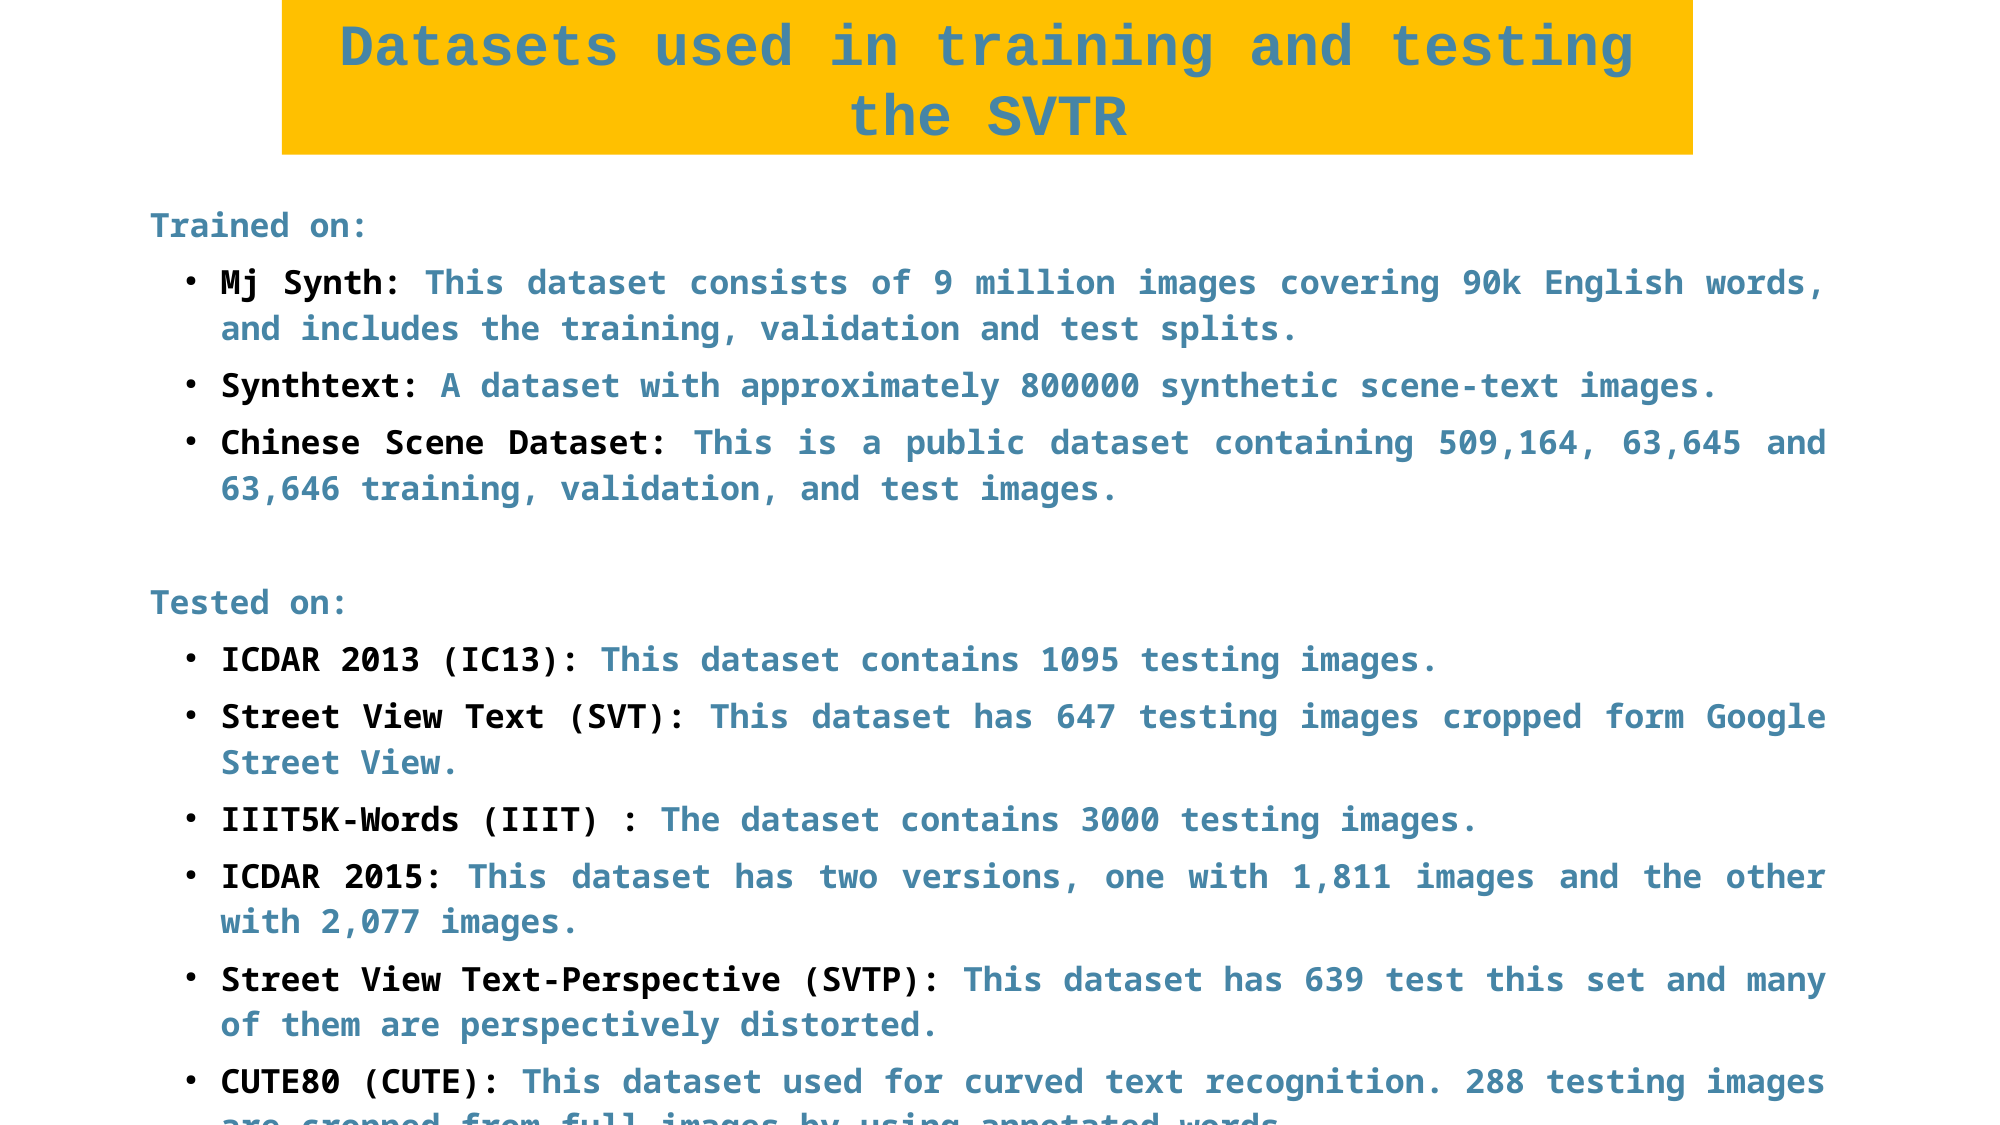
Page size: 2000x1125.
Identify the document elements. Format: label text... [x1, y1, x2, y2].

text_box Trained on: Mj Synth: This dataset consists of 9 million images covering 90k English words, and includes the training, validation and test splits. Synthtext: A dataset with approximately 800000 synthetic scene-text images. Chinese Scene Dataset: This is a public dataset containing 509,164, 63,645 and 63,646 training, validation, and test images. Tested on: ICDAR 2013 (IC13): This dataset contains 1095 testing images. Street View Text (SVT): This dataset has 647 testing images cropped form Google Street View. IIIT5K-Words (IIIT) : The dataset contains 3000 testing images. ICDAR 2015: This dataset has two versions, one with 1,811 images and the other with 2,077 images. Street View Text-Perspective (SVTP): This dataset has 639 test this set and many of them are perspectively distorted. CUTE80 (CUTE): This dataset used for curved text recognition. 288 testing images are cropped from full images by using annotated words. Chinese Scene Dataset: This is a public dataset containing 509,164, 63,645 and 63,646 training, validation, and test images. The validation set is utilized to determine the best model, which is then assessed using the test set. [135, 195, 1843, 1073]
text_box Datasets used in training and testing the SVTR [281, 0, 1693, 155]
